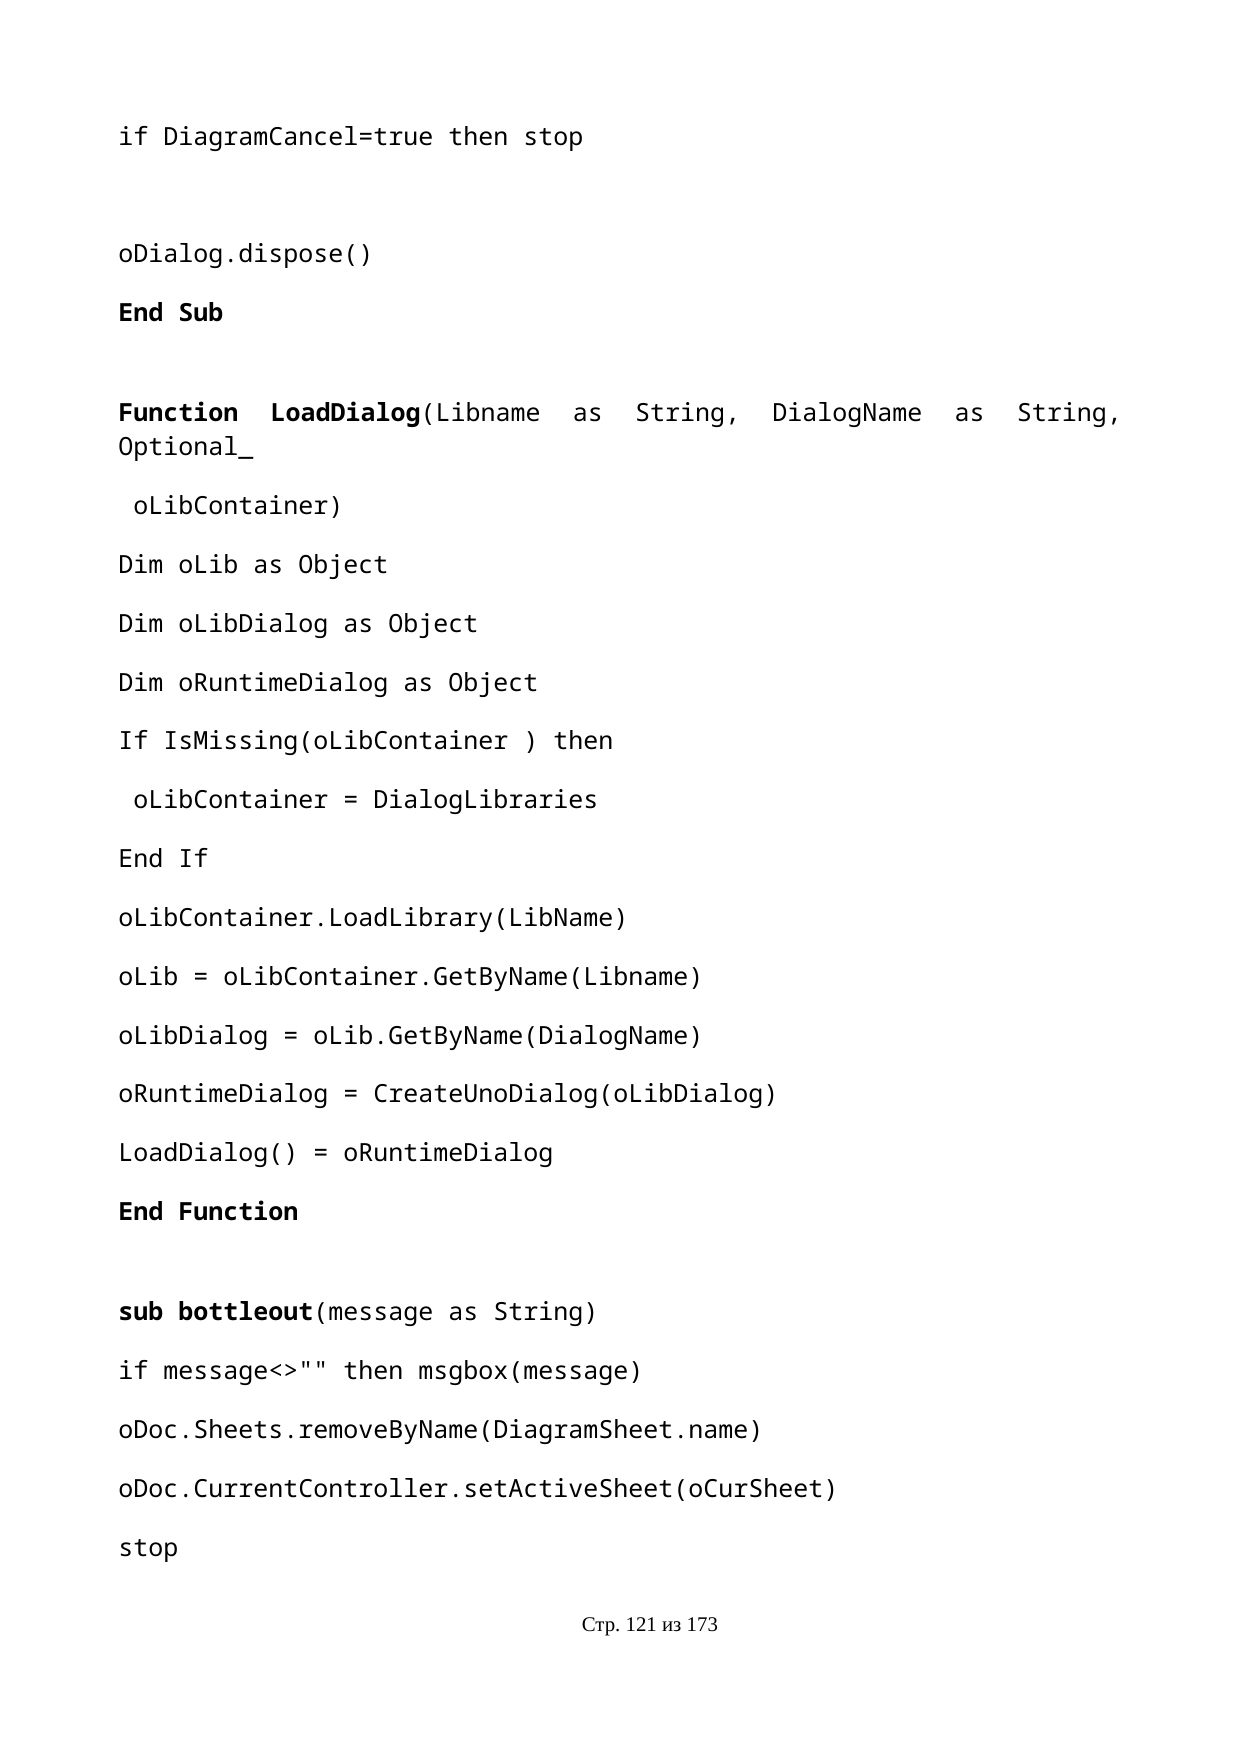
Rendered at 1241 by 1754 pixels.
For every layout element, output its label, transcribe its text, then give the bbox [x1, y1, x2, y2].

text oLibContainer.LoadLibrary(LibName) [118, 899, 1122, 934]
text oLib = oLibContainer.GetByName(Libname) [118, 958, 1122, 992]
text sub bottleout(message as String) [118, 1294, 1122, 1328]
text oLibContainer = DialogLibraries [118, 782, 1122, 816]
text Dim oLibDialog as Object [118, 605, 1122, 639]
text if DiagramCancel=true then stop [118, 118, 1122, 152]
text Dim oRuntimeDialog as Object [118, 664, 1122, 698]
text oDialog.dispose() [118, 236, 1122, 270]
text oDoc.CurrentController.setActiveSheet(oCurSheet) [118, 1470, 1122, 1504]
text oLibContainer) [118, 488, 1122, 522]
text Function LoadDialog(Libname as String, DialogName as String, Optional_ [118, 395, 1122, 463]
text oDoc.Sheets.removeByName(DiagramSheet.name) [118, 1412, 1122, 1446]
text End Sub [118, 295, 1122, 329]
text End Function [118, 1194, 1122, 1228]
text End If [118, 841, 1122, 875]
text LoadDialog() = oRuntimeDialog [118, 1135, 1122, 1169]
text Dim oLib as Object [118, 546, 1122, 581]
text oRuntimeDialog = CreateUnoDialog(oLibDialog) [118, 1076, 1122, 1110]
text oLibDialog = oLib.GetByName(DialogName) [118, 1017, 1122, 1051]
text stop [118, 1529, 1122, 1563]
text if message<>"" then msgbox(message) [118, 1353, 1122, 1387]
text If IsMissing(oLibContainer ) then [118, 723, 1122, 757]
